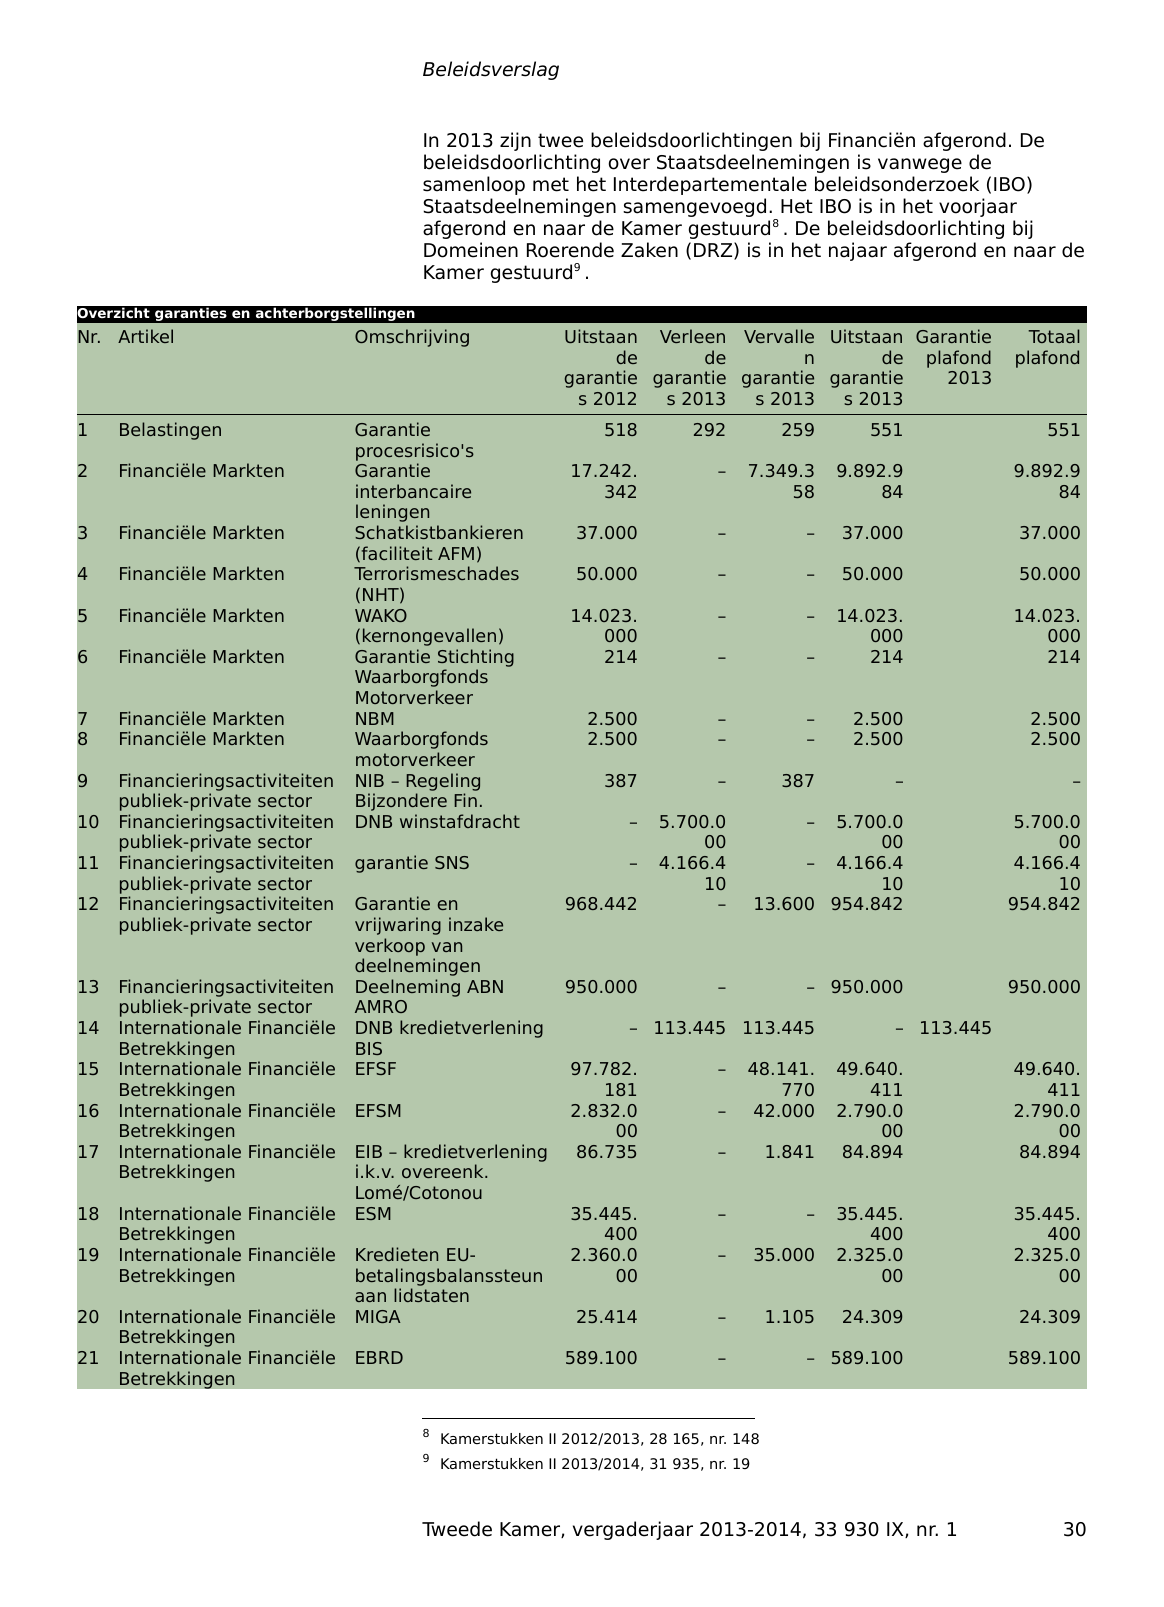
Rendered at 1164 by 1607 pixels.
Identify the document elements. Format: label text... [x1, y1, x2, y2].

table_cell 10 [77, 812, 112, 853]
table_cell Deelneming ABN AMRO [348, 977, 555, 1018]
table_cell Garantie Stichting Waarborgfonds Motorverkeer [348, 647, 555, 709]
table_cell DNB kredietverlening BIS [348, 1018, 555, 1059]
table_cell 113.445 [909, 1018, 998, 1059]
table_cell 950.000 [555, 977, 644, 1018]
table_cell 5.700.000 [998, 812, 1087, 853]
table_cell [909, 729, 998, 771]
table_cell – [732, 1204, 821, 1245]
table_cell [909, 1101, 998, 1142]
table_cell – [644, 647, 732, 709]
table_cell 954.842 [821, 894, 909, 977]
table_cell Artikel [112, 323, 348, 414]
table_cell Garantieplafond 2013 [909, 323, 998, 414]
table_cell 950.000 [998, 977, 1087, 1018]
table_cell 214 [821, 647, 909, 709]
table_cell 97.782.181 [555, 1059, 644, 1101]
table_cell Internationale Financiële Betrekkingen [112, 1245, 348, 1307]
table_cell 37.000 [821, 523, 909, 564]
table_cell Nr. [77, 323, 112, 414]
table_cell 37.000 [555, 523, 644, 564]
table_cell – [821, 771, 909, 812]
table_cell 2.325.000 [998, 1245, 1087, 1307]
table_cell – [732, 729, 821, 771]
table_cell Kredieten EU-betalingsbalanssteun aan lidstaten [348, 1245, 555, 1307]
table_cell 49.640.411 [821, 1059, 909, 1101]
table_cell ESM [348, 1204, 555, 1245]
table_cell 25.414 [555, 1307, 644, 1348]
table_cell 14.023.000 [555, 606, 644, 647]
table_cell [909, 1059, 998, 1101]
table_cell EFSM [348, 1101, 555, 1142]
table_cell Financieringsactiviteiten publiek-private sector [112, 771, 348, 812]
table_cell Uitstaande garanties 2013 [821, 323, 909, 414]
table_cell 2.500 [821, 709, 909, 729]
table_cell [909, 812, 998, 853]
table_cell [909, 647, 998, 709]
table_cell – [644, 461, 732, 523]
table_cell 2.500 [998, 729, 1087, 771]
table_cell 7.349.358 [732, 461, 821, 523]
table_cell Internationale Financiële Betrekkingen [112, 1101, 348, 1142]
table_cell 5.700.000 [821, 812, 909, 853]
table_cell 35.445.400 [998, 1204, 1087, 1245]
table_cell Financieringsactiviteiten publiek-private sector [112, 977, 348, 1018]
table_cell – [732, 564, 821, 606]
table_cell Terrorismeschades (NHT) [348, 564, 555, 606]
table_cell 2.832.000 [555, 1101, 644, 1142]
table_cell – [644, 709, 732, 729]
table_cell 16 [77, 1101, 112, 1142]
table_cell – [644, 1204, 732, 1245]
table_cell [998, 1018, 1087, 1059]
table_cell Belastingen [112, 415, 348, 461]
table_cell 17 [77, 1142, 112, 1204]
table_cell WAKO (kernongevallen) [348, 606, 555, 647]
table_cell 2.325.000 [821, 1245, 909, 1307]
table_cell Garantie procesrisico's [348, 415, 555, 461]
table_cell 48.141.770 [732, 1059, 821, 1101]
table_header Overzicht garanties en achterborgstellingen [77, 306, 1087, 321]
table_cell [909, 564, 998, 606]
table_cell [909, 977, 998, 1018]
table_cell garantie SNS [348, 853, 555, 894]
table_cell Financiële Markten [112, 523, 348, 564]
table_cell Omschrijving [348, 323, 555, 414]
table_cell 14.023.000 [998, 606, 1087, 647]
table_cell 13 [77, 977, 112, 1018]
table_cell – [732, 853, 821, 894]
table_cell 14 [77, 1018, 112, 1059]
table_cell 86.735 [555, 1142, 644, 1204]
table_cell 2.500 [821, 729, 909, 771]
table_cell 2.500 [555, 709, 644, 729]
table_cell 20 [77, 1307, 112, 1348]
table_cell 2.500 [555, 729, 644, 771]
table_cell 49.640.411 [998, 1059, 1087, 1101]
table_cell 6 [77, 647, 112, 709]
table_cell 1.841 [732, 1142, 821, 1204]
table_cell 21 [77, 1348, 112, 1389]
table_cell 8 [77, 729, 112, 771]
table_cell Financieringsactiviteiten publiek-private sector [112, 853, 348, 894]
table_cell – [644, 1307, 732, 1348]
table_cell 551 [821, 415, 909, 461]
table_cell Garantie interbancaire leningen [348, 461, 555, 523]
table_cell Internationale Financiële Betrekkingen [112, 1204, 348, 1245]
text In 2013 zijn twee beleidsdoorlichtingen bij Financiën afgerond. De beleidsdoorlichting over Staatsdeelnemingen is vanwege de samenloop met het Interdepartementale beleidsonderzoek (IBO) Staatsdeelnemingen samengevoegd. Het IBO is in het voorjaar afgerond en naar de Kamer gestuurd. De beleidsdoorlichting bij Domeinen Roerende Zaken (DRZ) is in het najaar afgerond en naar de Kamer gestuurd. [422, 130, 1087, 284]
table_cell – [821, 1018, 909, 1059]
table_cell 42.000 [732, 1101, 821, 1142]
table_cell – [555, 1018, 644, 1059]
text Kamerstukken II 2012/2013, 28 165, nr. 148 [422, 1427, 1087, 1449]
table_cell Verleende garanties 2013 [644, 323, 732, 414]
table_cell 589.100 [555, 1348, 644, 1389]
table_cell EFSF [348, 1059, 555, 1101]
table_cell 37.000 [998, 523, 1087, 564]
table_cell 214 [555, 647, 644, 709]
table_cell 7 [77, 709, 112, 729]
table_cell EBRD [348, 1348, 555, 1389]
text Kamerstukken II 2013/2014, 31 935, nr. 19 [422, 1452, 1087, 1474]
table_cell 4.166.410 [998, 853, 1087, 894]
table_cell 24.309 [821, 1307, 909, 1348]
table_cell [909, 606, 998, 647]
table_cell 4.166.410 [644, 853, 732, 894]
table_cell – [732, 523, 821, 564]
table_cell [909, 853, 998, 894]
table_cell – [555, 853, 644, 894]
table_cell – [644, 606, 732, 647]
table_cell 2 [77, 461, 112, 523]
table_cell 9 [77, 771, 112, 812]
table_cell Financiële Markten [112, 647, 348, 709]
table_cell Financiële Markten [112, 564, 348, 606]
table_cell – [644, 894, 732, 977]
table_cell – [644, 1059, 732, 1101]
table_cell 15 [77, 1059, 112, 1101]
table_cell Financiële Markten [112, 461, 348, 523]
table_cell 50.000 [555, 564, 644, 606]
table_cell NIB – Regeling Bijzondere Fin. [348, 771, 555, 812]
table_cell 4.166.410 [821, 853, 909, 894]
table_cell [909, 1307, 998, 1348]
table_cell Vervallen garanties 2013 [732, 323, 821, 414]
table_cell Waarborgfonds motorverkeer [348, 729, 555, 771]
table_cell Financiële Markten [112, 729, 348, 771]
table_cell Internationale Financiële Betrekkingen [112, 1142, 348, 1204]
table_cell 18 [77, 1204, 112, 1245]
table_cell – [732, 977, 821, 1018]
table_cell [909, 1245, 998, 1307]
table_cell 84.894 [998, 1142, 1087, 1204]
table_cell 214 [998, 647, 1087, 709]
table_cell 14.023.000 [821, 606, 909, 647]
table_cell Financiële Markten [112, 709, 348, 729]
table_cell 292 [644, 415, 732, 461]
table_cell Financieringsactiviteiten publiek-private sector [112, 812, 348, 853]
table_cell DNB winstafdracht [348, 812, 555, 853]
table_cell – [644, 523, 732, 564]
table_cell MIGA [348, 1307, 555, 1348]
table_cell 259 [732, 415, 821, 461]
table_cell [909, 1348, 998, 1389]
table_cell 387 [555, 771, 644, 812]
table_cell 113.445 [644, 1018, 732, 1059]
table_cell 17.242.342 [555, 461, 644, 523]
table_cell 3 [77, 523, 112, 564]
table_cell [909, 415, 998, 461]
table_cell 518 [555, 415, 644, 461]
table_cell 2.500 [998, 709, 1087, 729]
table_cell 24.309 [998, 1307, 1087, 1348]
table_cell 19 [77, 1245, 112, 1307]
table_cell – [732, 812, 821, 853]
table_cell – [644, 729, 732, 771]
table_cell Garantie en vrijwaring inzake verkoop van deelnemingen [348, 894, 555, 977]
table_cell Uitstaande garanties 2012 [555, 323, 644, 414]
table_cell 35.445.400 [555, 1204, 644, 1245]
table_cell [909, 1142, 998, 1204]
table_cell 2.790.000 [821, 1101, 909, 1142]
table_cell 968.442 [555, 894, 644, 977]
table_cell – [644, 1142, 732, 1204]
table_cell 2.790.000 [998, 1101, 1087, 1142]
table_cell – [732, 1348, 821, 1389]
table_cell 1 [77, 415, 112, 461]
table_cell – [555, 812, 644, 853]
table_cell 9.892.984 [998, 461, 1087, 523]
table_cell Internationale Financiële Betrekkingen [112, 1307, 348, 1348]
table_cell – [732, 647, 821, 709]
table_cell [909, 1204, 998, 1245]
table_cell – [732, 606, 821, 647]
table_cell 551 [998, 415, 1087, 461]
table_cell 35.000 [732, 1245, 821, 1307]
table_cell – [644, 977, 732, 1018]
table_cell [909, 523, 998, 564]
table_cell EIB – kredietverlening i.k.v. overeenk. Lomé/Cotonou [348, 1142, 555, 1204]
table_cell [909, 894, 998, 977]
table_cell 5.700.000 [644, 812, 732, 853]
table_cell 4 [77, 564, 112, 606]
table_cell 589.100 [998, 1348, 1087, 1389]
table_cell – [644, 1101, 732, 1142]
table_cell 50.000 [821, 564, 909, 606]
table_cell 1.105 [732, 1307, 821, 1348]
table_cell 113.445 [732, 1018, 821, 1059]
table_cell 589.100 [821, 1348, 909, 1389]
table_cell Financiële Markten [112, 606, 348, 647]
table_cell Internationale Financiële Betrekkingen [112, 1018, 348, 1059]
table_cell 50.000 [998, 564, 1087, 606]
table_cell Totaal plafond [998, 323, 1087, 414]
table_cell – [998, 771, 1087, 812]
table_cell – [644, 1348, 732, 1389]
table_cell [909, 771, 998, 812]
table_cell [909, 709, 998, 729]
table_cell – [644, 771, 732, 812]
table_cell 12 [77, 894, 112, 977]
table_cell Internationale Financiële Betrekkingen [112, 1348, 348, 1389]
table_cell 5 [77, 606, 112, 647]
table_cell 9.892.984 [821, 461, 909, 523]
table_cell Schatkistbankieren (faciliteit AFM) [348, 523, 555, 564]
table_cell [909, 461, 998, 523]
table_cell – [644, 1245, 732, 1307]
table_cell 11 [77, 853, 112, 894]
table_cell Internationale Financiële Betrekkingen [112, 1059, 348, 1101]
table_cell 950.000 [821, 977, 909, 1018]
table_cell 954.842 [998, 894, 1087, 977]
table_cell – [644, 564, 732, 606]
table_cell NBM [348, 709, 555, 729]
table_cell 387 [732, 771, 821, 812]
table_cell 84.894 [821, 1142, 909, 1204]
table_cell 35.445.400 [821, 1204, 909, 1245]
table_cell Financieringsactiviteiten publiek-private sector [112, 894, 348, 977]
table_cell 13.600 [732, 894, 821, 977]
table_cell – [732, 709, 821, 729]
table_cell 2.360.000 [555, 1245, 644, 1307]
